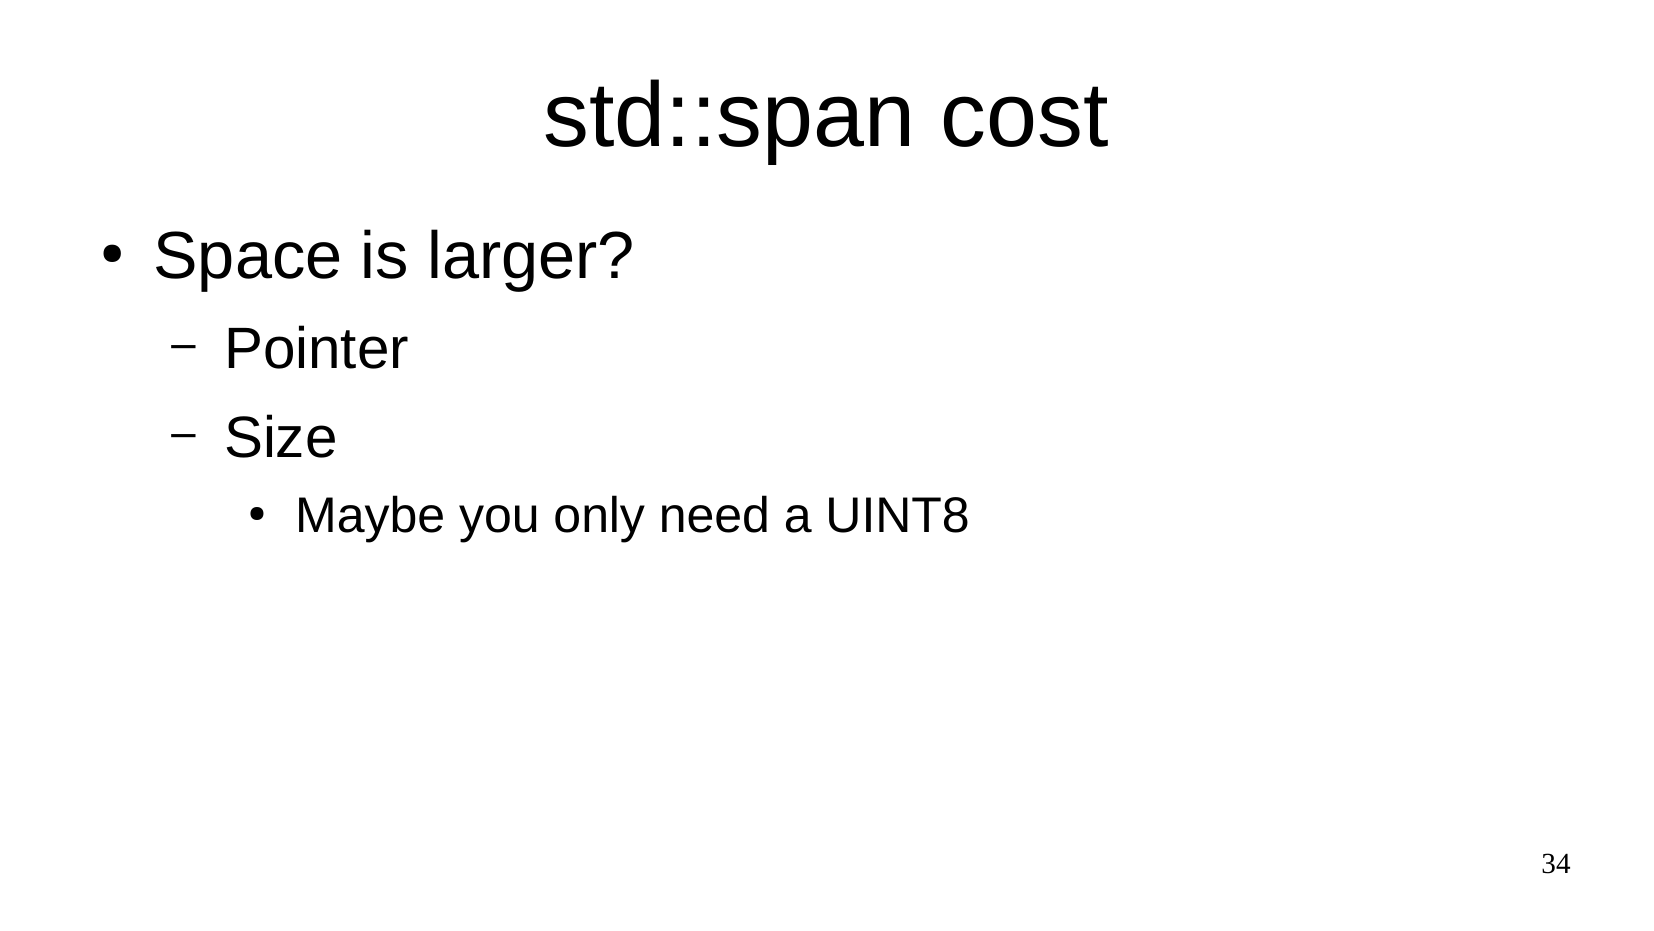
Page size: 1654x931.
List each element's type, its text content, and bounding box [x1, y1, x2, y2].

title std::span cost [82, 37, 1571, 193]
list Space is larger? Pointer Size Maybe you only need a UINT8 [82, 217, 1571, 758]
